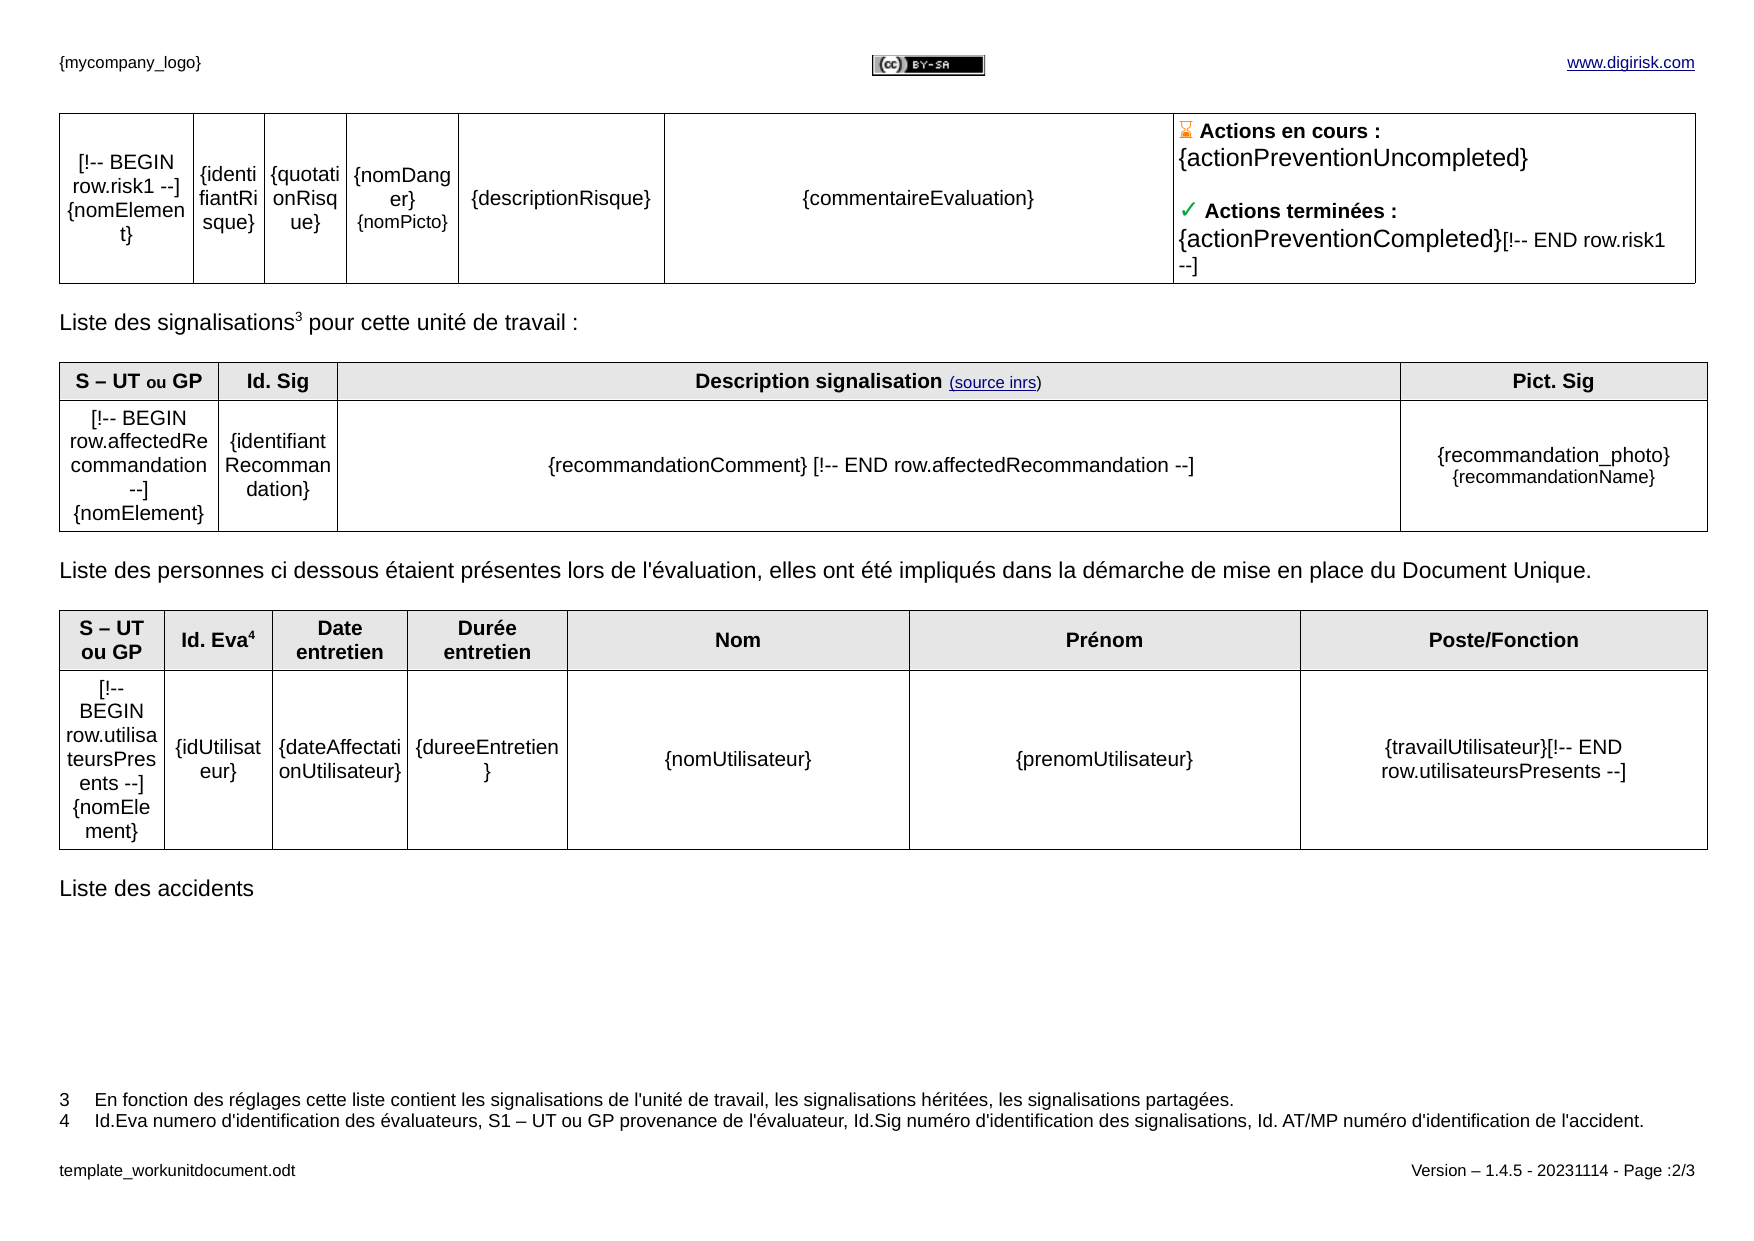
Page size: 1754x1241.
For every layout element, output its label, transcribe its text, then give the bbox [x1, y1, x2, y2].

table_cell {commentaireEvaluation} [665, 114, 1173, 282]
table_cell {descriptionRisque} [459, 114, 664, 282]
table_cell {dateAffectationUtilisateur} [273, 671, 407, 849]
table_cell [!-- BEGIN row.affectedRecommandation --]{nomElement} [60, 401, 218, 531]
table_header S – UT ou GP [60, 363, 218, 399]
table_header Id. Eva [165, 611, 272, 669]
text Liste des accidents [59, 875, 1695, 902]
table_header Poste/Fonction [1301, 611, 1707, 669]
table_cell {travailUtilisateur}[!-- END row.utilisateursPresents --] [1301, 671, 1707, 849]
text Liste des personnes ci dessous étaient présentes lors de l'évaluation, elles ont été impliqués dans la démarche de mise en place du Document Unique. [59, 557, 1695, 584]
table_cell {identifiantRecommandation} [219, 401, 337, 531]
table_header Id. Sig [219, 363, 337, 399]
text Liste des signalisations pour cette unité de travail : [59, 309, 1695, 335]
table_header Prénom [910, 611, 1300, 669]
table_header Pict. Sig [1401, 363, 1707, 399]
table_header Description signalisation (source inrs) [338, 363, 1400, 399]
picture [872, 55, 986, 76]
table_header S – UT ou GP [60, 611, 164, 669]
table_cell [!-- BEGIN row.utilisateursPresents --]{nomElement} [60, 671, 164, 849]
table_cell {identifiantRisque} [194, 114, 264, 282]
table_cell {quotationRisque} [265, 114, 346, 282]
table_cell {dureeEntretien} [408, 671, 567, 849]
table_cell ⌛ Actions en cours : {actionPreventionUncompleted} ✓ Actions terminées : {actionPreventionCompleted}[!-- END row.risk1 --] [1174, 114, 1695, 282]
table_cell {recommandationComment} [!-- END row.affectedRecommandation --] [338, 401, 1400, 531]
table_cell {recommandation_photo} {recommandationName} [1401, 401, 1707, 531]
table_cell {prenomUtilisateur} [910, 671, 1300, 849]
table_cell {nomDanger} {nomPicto} [347, 114, 458, 282]
table_header Nom [568, 611, 909, 669]
table_header Durée entretien [408, 611, 567, 669]
table_cell {nomUtilisateur} [568, 671, 909, 849]
text En fonction des réglages cette liste contient les signalisations de l'unité de travail, les signalisations héritées, les signalisations partagées. [59, 1088, 1695, 1110]
table_cell {idUtilisateur} [165, 671, 272, 849]
table_header Date entretien [273, 611, 407, 669]
table_cell [!-- BEGIN row.risk1 --]{nomElement} [60, 114, 193, 282]
